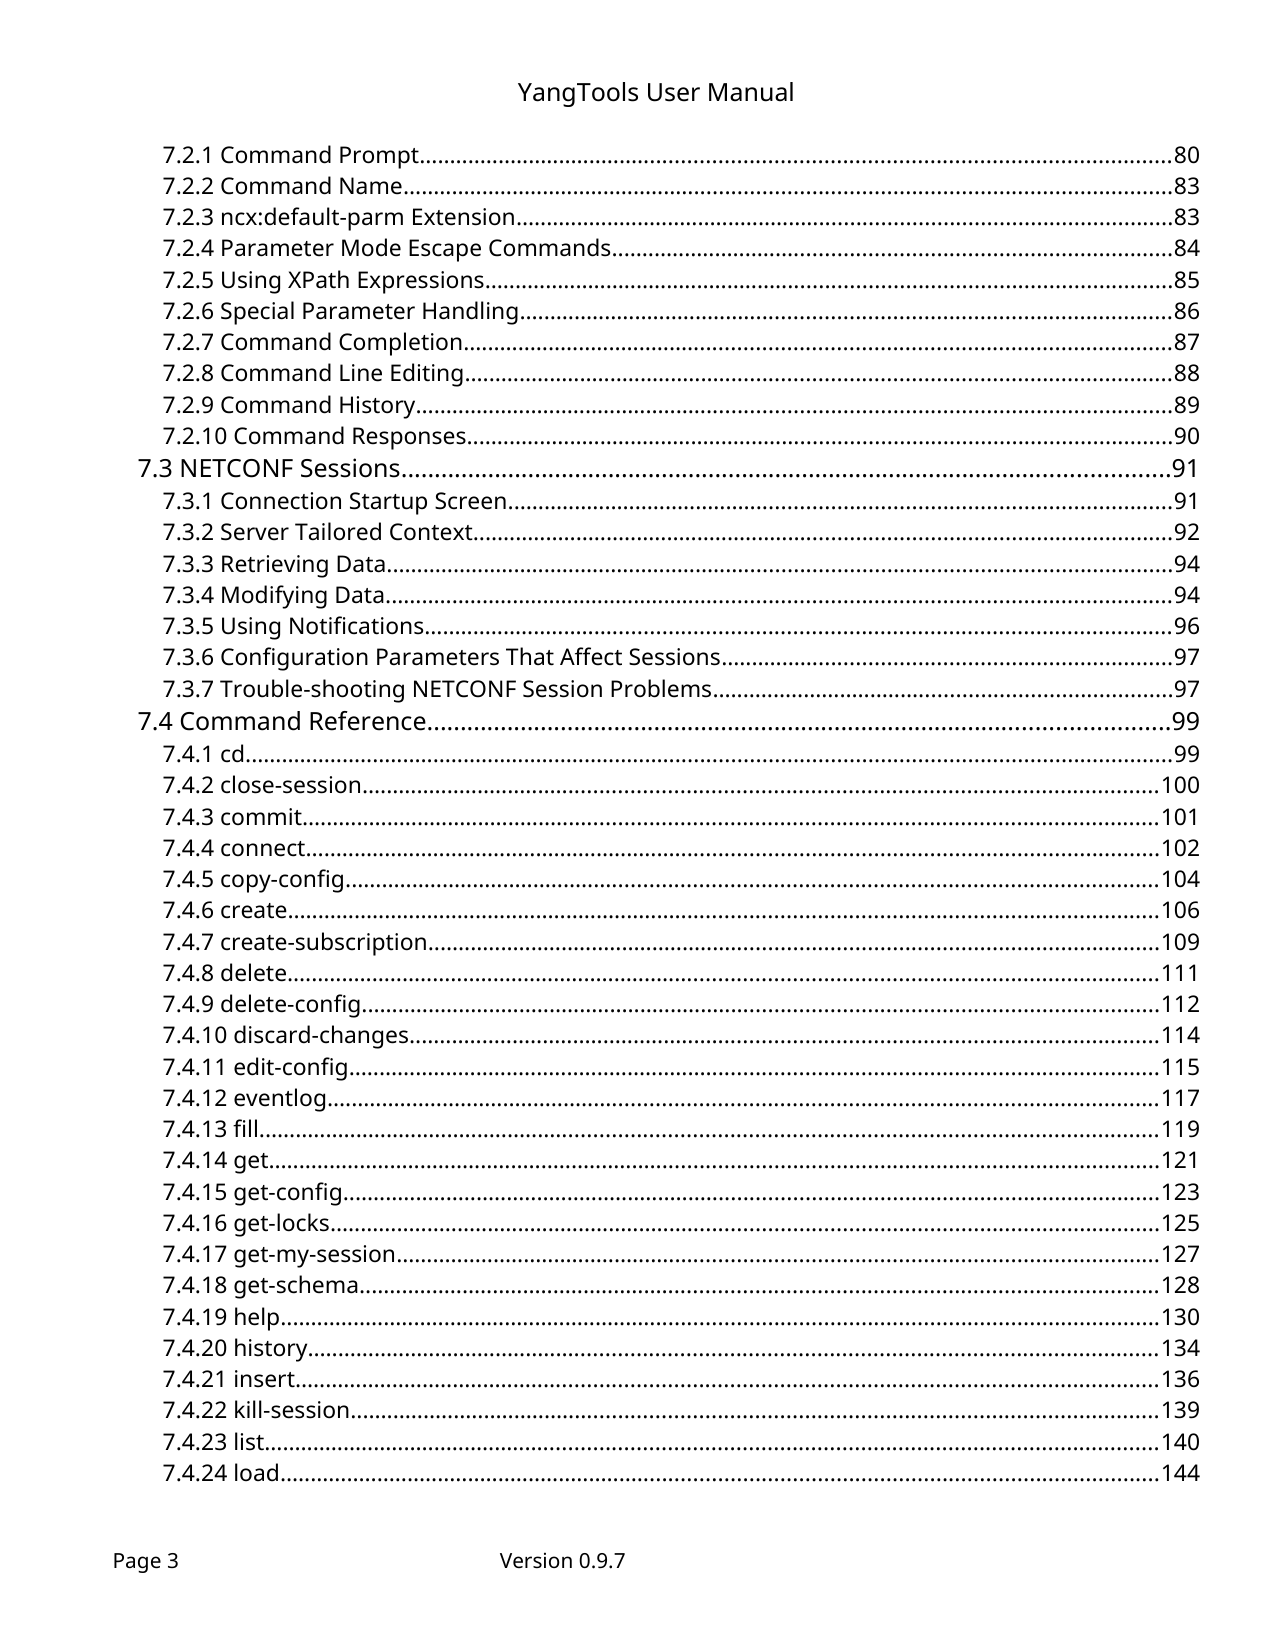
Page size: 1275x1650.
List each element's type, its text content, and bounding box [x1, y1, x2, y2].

text 7.4.17 get-my-session 127 [162, 1238, 1200, 1269]
text 7.4.8 delete 111 [162, 957, 1200, 988]
text 7.4.6 create 106 [162, 894, 1200, 925]
text 7.4.9 delete-config 112 [162, 988, 1200, 1019]
text 7.3.7 Trouble-shooting NETCONF Session Problems 97 [162, 673, 1200, 704]
text 7.2.10 Command Responses 90 [162, 420, 1200, 451]
text 7.4.14 get 121 [162, 1144, 1200, 1175]
text 7.3 NETCONF Sessions 91 [137, 451, 1200, 485]
text 7.3.3 Retrieving Data 94 [162, 548, 1200, 579]
text 7.4.13 fill 119 [162, 1113, 1200, 1144]
text 7.4.16 get-locks 125 [162, 1207, 1200, 1238]
text 7.2.4 Parameter Mode Escape Commands 84 [162, 232, 1200, 263]
text 7.4.10 discard-changes 114 [162, 1019, 1200, 1050]
text 7.4.4 connect 102 [162, 832, 1200, 863]
text 7.4.12 eventlog 117 [162, 1082, 1200, 1113]
text 7.3.5 Using Notifications 96 [162, 610, 1200, 641]
text 7.4.18 get-schema 128 [162, 1269, 1200, 1300]
text 7.2.6 Special Parameter Handling 86 [162, 295, 1200, 326]
text 7.4.11 edit-config 115 [162, 1050, 1200, 1082]
text 7.4.7 create-subscription 109 [162, 925, 1200, 957]
text 7.2.2 Command Name 83 [162, 170, 1200, 201]
text 7.4.20 history 134 [162, 1332, 1200, 1363]
text 7.4.19 help 130 [162, 1300, 1200, 1332]
text 7.4.3 commit 101 [162, 800, 1200, 832]
text 7.4.21 insert 136 [162, 1363, 1200, 1394]
text 7.4.5 copy-config 104 [162, 863, 1200, 894]
text 7.4.2 close-session 100 [162, 769, 1200, 800]
text 7.2.3 ncx:default-parm Extension 83 [162, 201, 1200, 232]
text 7.4.23 list 140 [162, 1425, 1200, 1457]
text 7.3.2 Server Tailored Context 92 [162, 516, 1200, 548]
text 7.3.6 Configuration Parameters That Affect Sessions 97 [162, 641, 1200, 673]
text 7.4.22 kill-session 139 [162, 1394, 1200, 1425]
text 7.4.24 load 144 [162, 1457, 1200, 1488]
text 7.2.8 Command Line Editing 88 [162, 357, 1200, 388]
text 7.3.1 Connection Startup Screen 91 [162, 485, 1200, 516]
text 7.2.7 Command Completion 87 [162, 326, 1200, 357]
text 7.2.5 Using XPath Expressions 85 [162, 263, 1200, 295]
text 7.4 Command Reference 99 [137, 704, 1200, 738]
text 7.4.1 cd 99 [162, 738, 1200, 769]
text 7.2.9 Command History 89 [162, 388, 1200, 420]
text 7.3.4 Modifying Data 94 [162, 579, 1200, 610]
text 7.4.15 get-config 123 [162, 1175, 1200, 1207]
text 7.2.1 Command Prompt 80 [162, 138, 1200, 170]
